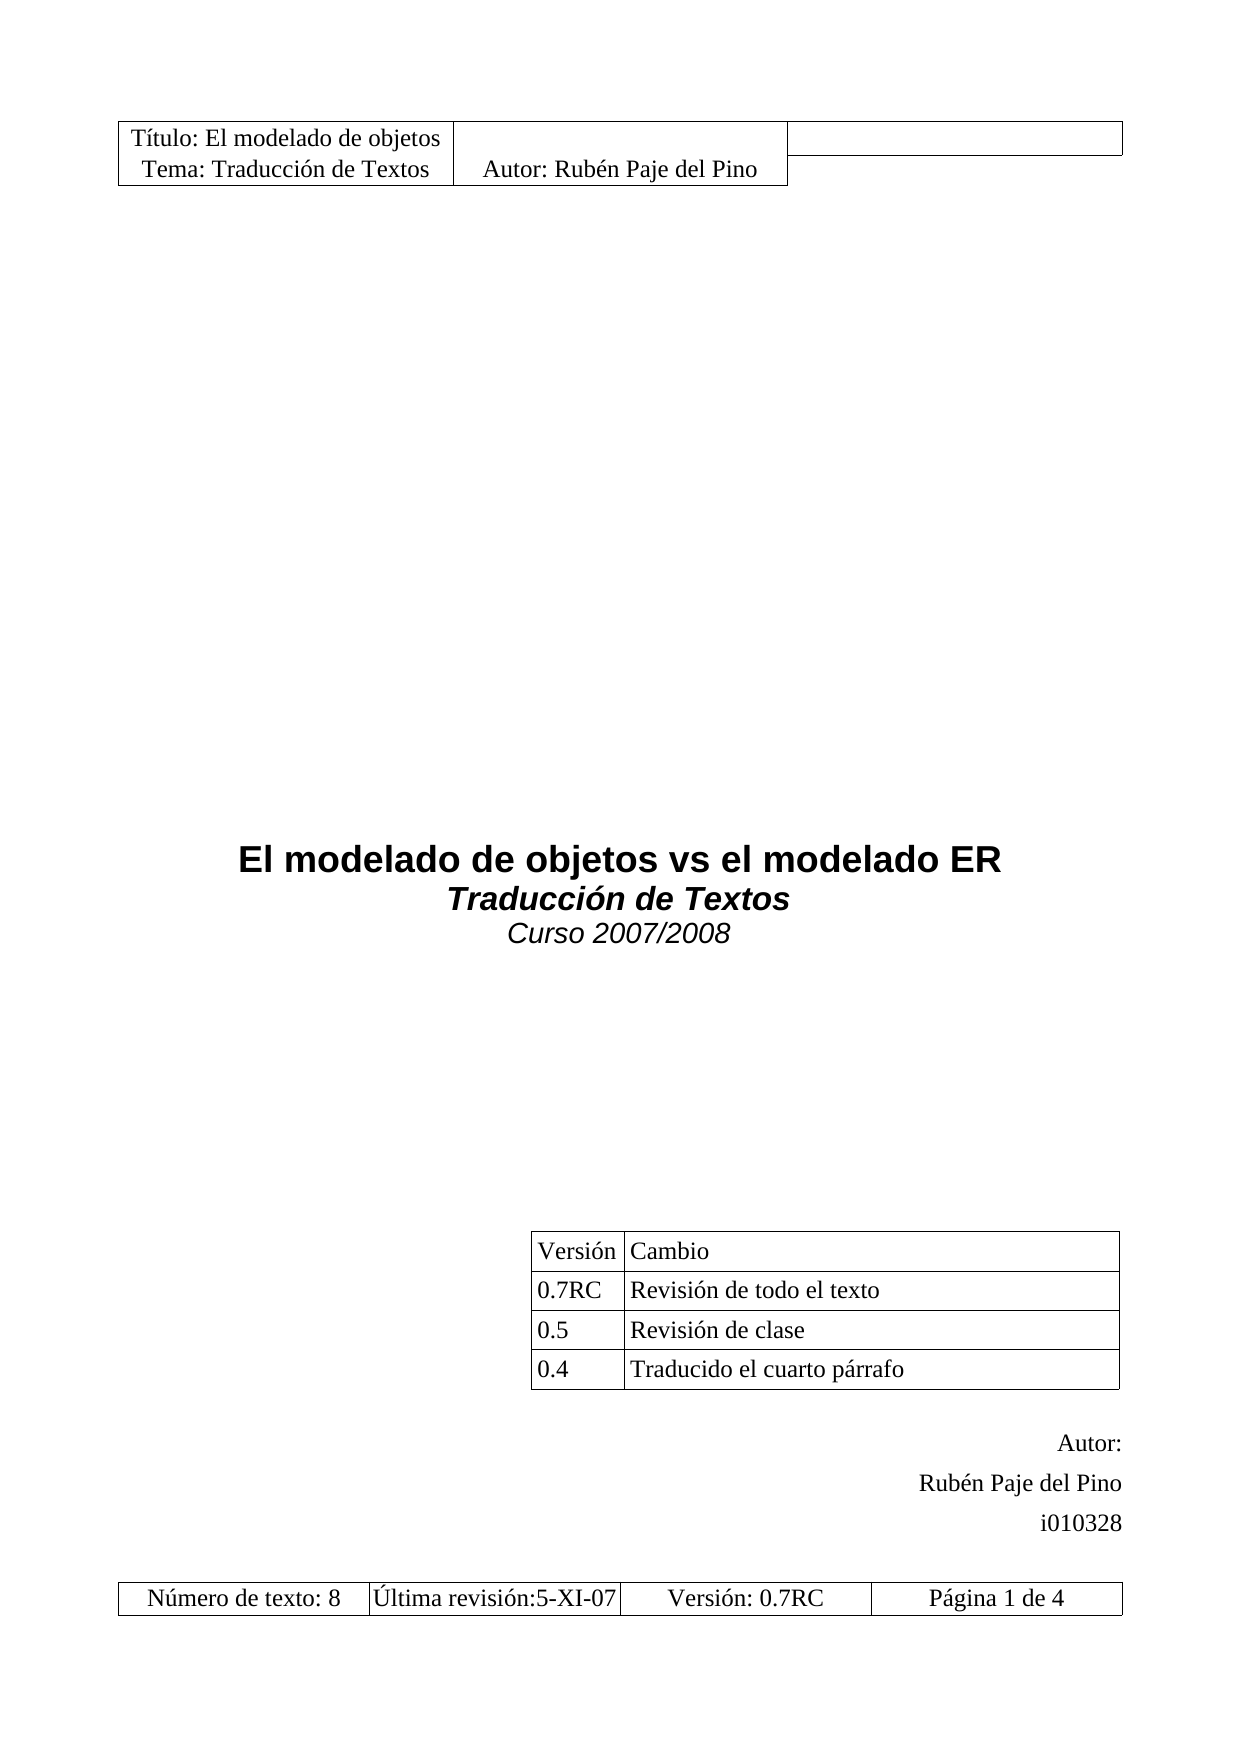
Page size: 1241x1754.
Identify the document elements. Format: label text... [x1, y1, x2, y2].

text i010328 [118, 1509, 1122, 1537]
table_header Cambio [625, 1232, 1119, 1271]
text El modelado de objetos vs el modelado ER [118, 838, 1122, 880]
text Rubén Paje del Pino [118, 1469, 1122, 1497]
text Autor: [118, 1429, 1122, 1456]
table_header Versión [532, 1232, 624, 1271]
text Curso 2007/2008 [118, 917, 1122, 950]
table_cell Revisión de todo el texto [625, 1272, 1119, 1310]
table_cell 0.7RC [532, 1272, 624, 1310]
table_cell Traducido el cuarto párrafo [625, 1350, 1119, 1388]
text Traducción de Textos [118, 880, 1122, 917]
table_cell 0.4 [532, 1350, 624, 1388]
table_cell Revisión de clase [625, 1311, 1119, 1349]
table_cell 0.5 [532, 1311, 624, 1349]
